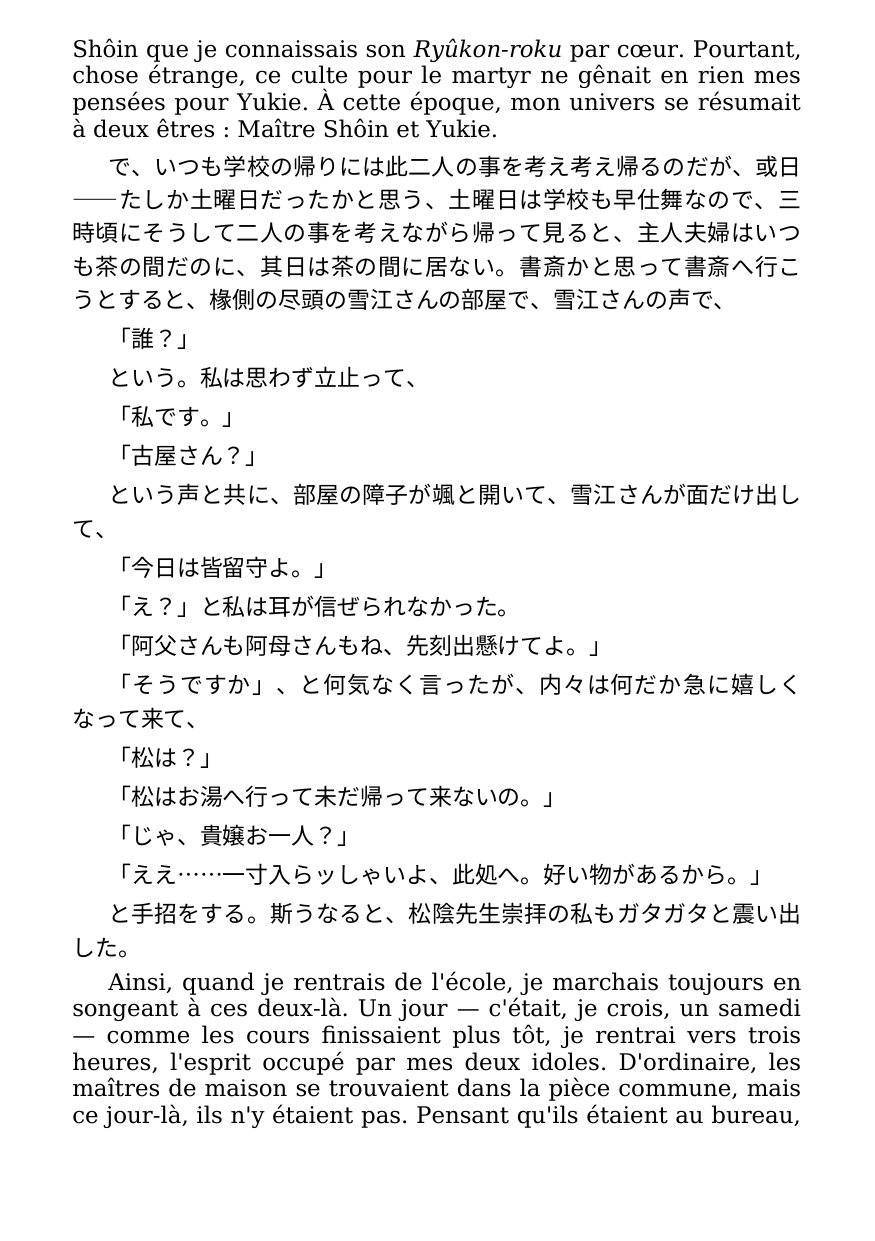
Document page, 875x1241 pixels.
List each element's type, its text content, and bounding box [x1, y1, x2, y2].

text 「今日は皆留守よ。」 [72, 550, 802, 583]
text で、いつも学校の帰りには此二人の事を考え考え帰るのだが、或日――たしか土曜日だったかと思う、土曜日は学校も早仕舞なので、三時頃にそうして二人の事を考えながら帰って見ると、主人夫婦はいつも茶の間だのに、其日は茶の間に居ない。書斎かと思って書斎へ行こうとすると、椽側の尽頭の雪江さんの部屋で、雪江さんの声で、 [72, 149, 802, 315]
text 「松は？」 [72, 740, 802, 773]
text 「ええ……一寸入らッしゃいよ、此処へ。好い物があるから。」 [72, 857, 802, 890]
text と手招をする。斯うなると、松陰先生崇拝の私もガタガタと震い出した。 [72, 896, 802, 963]
text 「松はお湯へ行って未だ帰って来ないの。」 [72, 779, 802, 812]
text 「じゃ、貴嬢お一人？」 [72, 818, 802, 851]
text 「私です。」 [72, 399, 802, 432]
text という。私は思わず立止って、 [72, 360, 802, 393]
text 「古屋さん？」 [72, 438, 802, 471]
text Shôin que je connaissais son Ryûkon-roku par cœur. Pourtant, chose étrange, ce culte pour le martyr ne gênait en rien mes pensées pour Yukie. À cette époque, mon univers se résumait à deux êtres : Maître Shôin et Yukie. [72, 36, 802, 143]
text 「そうですか」、と何気なく言ったが、内々は何だか急に嬉しくなって来て、 [72, 667, 802, 734]
text Ainsi, quand je rentrais de l'école, je marchais toujours en songeant à ces deux-là. Un jour — c'était, je crois, un samedi — comme les cours finissaient plus tôt, je rentrai vers trois heures, l'esprit occupé par mes deux idoles. D'ordinaire, les maîtres de maison se trouvaient dans la pièce commune, mais ce jour-là, ils n'y étaient pas. Pensant qu'ils étaient au bureau, [72, 969, 802, 1129]
text 「え？」と私は耳が信ぜられなかった。 [72, 589, 802, 622]
text 「阿父さんも阿母さんもね、先刻出懸けてよ。」 [72, 628, 802, 661]
text 「誰？」 [72, 321, 802, 354]
text という声と共に、部屋の障子が颯と開いて、雪江さんが面だけ出して、 [72, 477, 802, 544]
